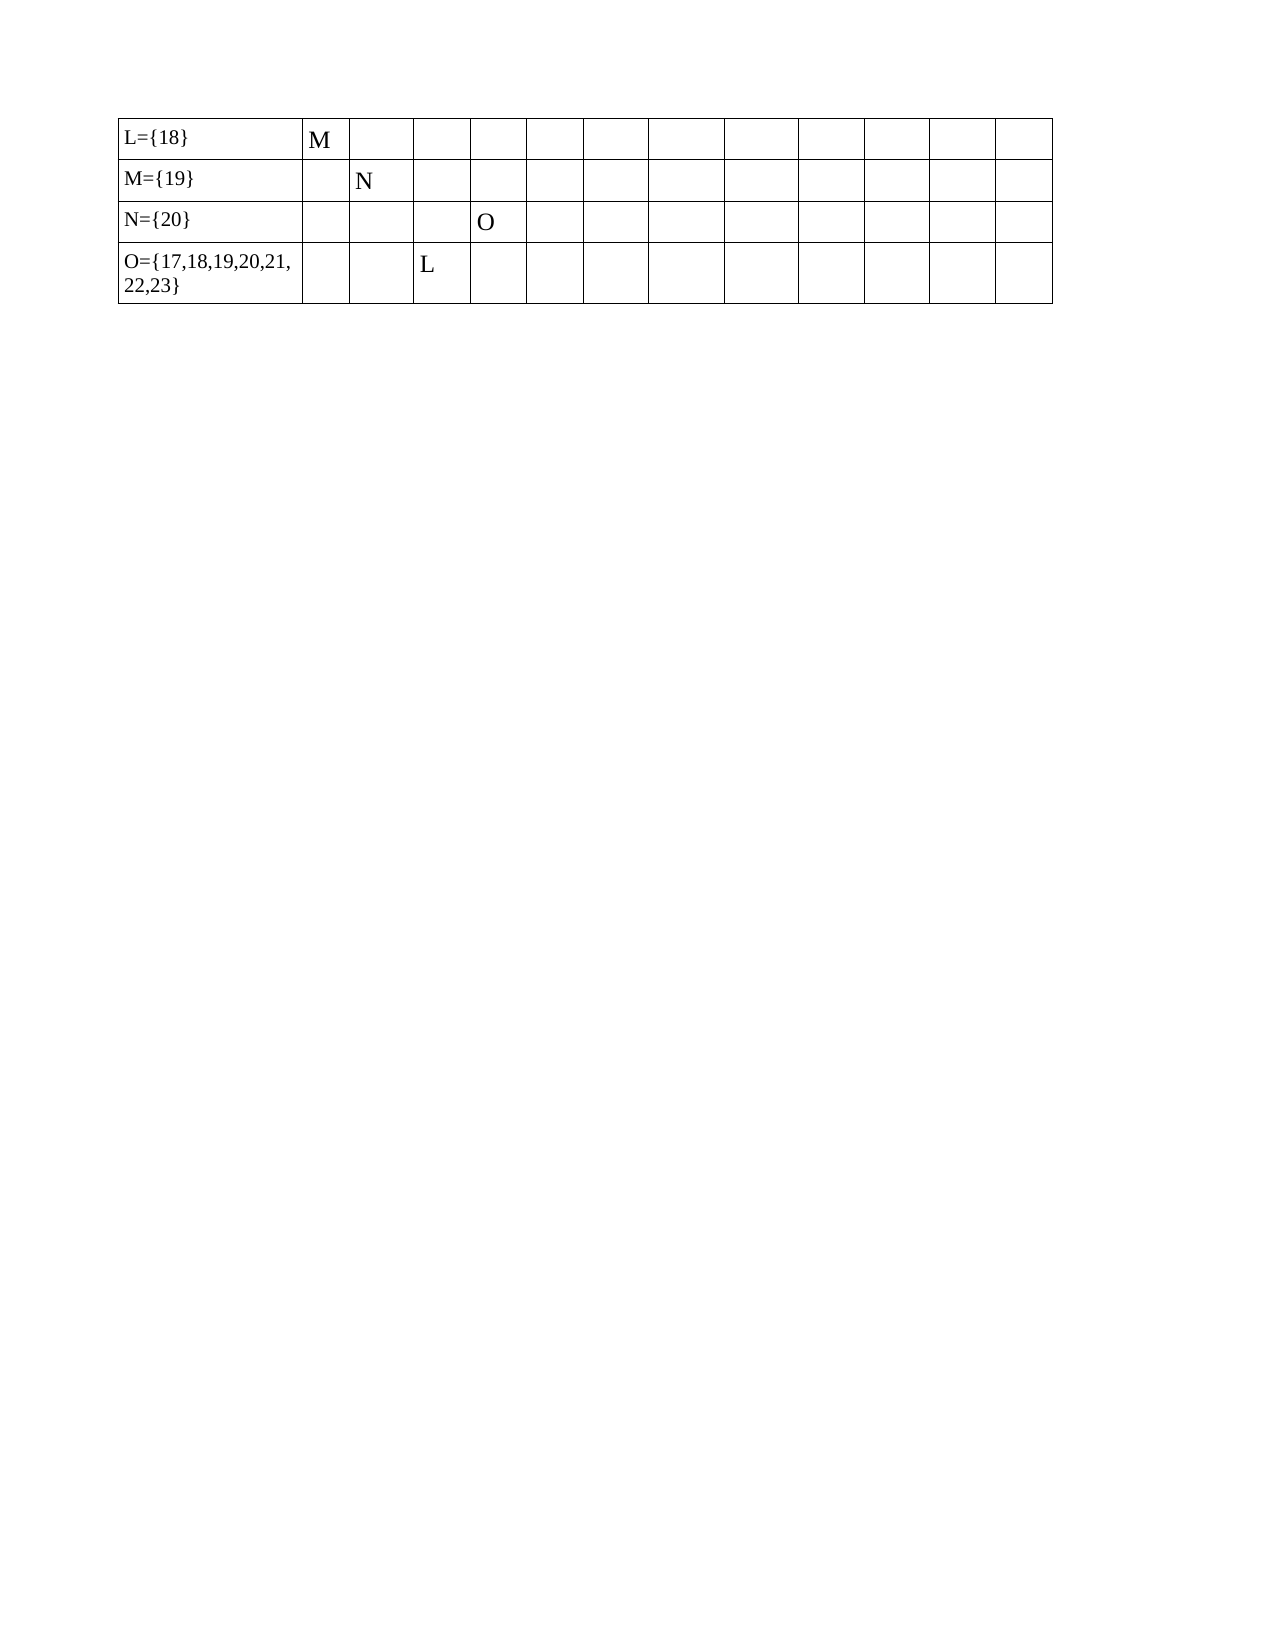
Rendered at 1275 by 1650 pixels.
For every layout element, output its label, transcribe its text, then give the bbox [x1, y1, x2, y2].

table_cell [865, 243, 929, 302]
table_cell [725, 119, 798, 159]
table_cell [996, 160, 1052, 201]
table_cell [649, 202, 724, 242]
table_cell [865, 160, 929, 201]
table_cell [350, 119, 413, 159]
table_cell [414, 202, 470, 242]
table_cell O [471, 202, 526, 242]
table_cell [414, 119, 470, 159]
table_cell M={19} [119, 160, 302, 201]
table_cell [527, 243, 583, 302]
table_cell [527, 202, 583, 242]
table_cell [303, 243, 349, 302]
table_cell [471, 119, 526, 159]
table_cell [930, 119, 995, 159]
table_cell [725, 160, 798, 201]
table_cell [799, 119, 864, 159]
table_cell [649, 119, 724, 159]
table_cell [799, 202, 864, 242]
table_cell M [303, 119, 349, 159]
table_cell [584, 202, 648, 242]
table_cell L={18} [119, 119, 302, 159]
table_cell [930, 243, 995, 302]
table_cell [584, 119, 648, 159]
table_cell [350, 243, 413, 302]
table_cell [930, 160, 995, 201]
table_cell [527, 119, 583, 159]
table_cell O={17,18,19,20,21,22,23} [119, 243, 302, 302]
table_cell [584, 160, 648, 201]
table_cell [303, 160, 349, 201]
table_cell [996, 119, 1052, 159]
table_cell N={20} [119, 202, 302, 242]
table_cell [996, 243, 1052, 302]
table_cell [865, 119, 929, 159]
table_cell [649, 243, 724, 302]
table_cell [584, 243, 648, 302]
table_cell [996, 202, 1052, 242]
table_cell [527, 160, 583, 201]
table_cell [414, 160, 470, 201]
table_cell [303, 202, 349, 242]
table_cell [471, 243, 526, 302]
table_cell [649, 160, 724, 201]
table_cell [725, 243, 798, 302]
table_cell [350, 202, 413, 242]
table_cell N [350, 160, 413, 201]
table_cell [930, 202, 995, 242]
table_cell [725, 202, 798, 242]
table_cell [865, 202, 929, 242]
table_cell [799, 243, 864, 302]
table_cell [799, 160, 864, 201]
table_cell L [414, 243, 470, 302]
table_cell [471, 160, 526, 201]
